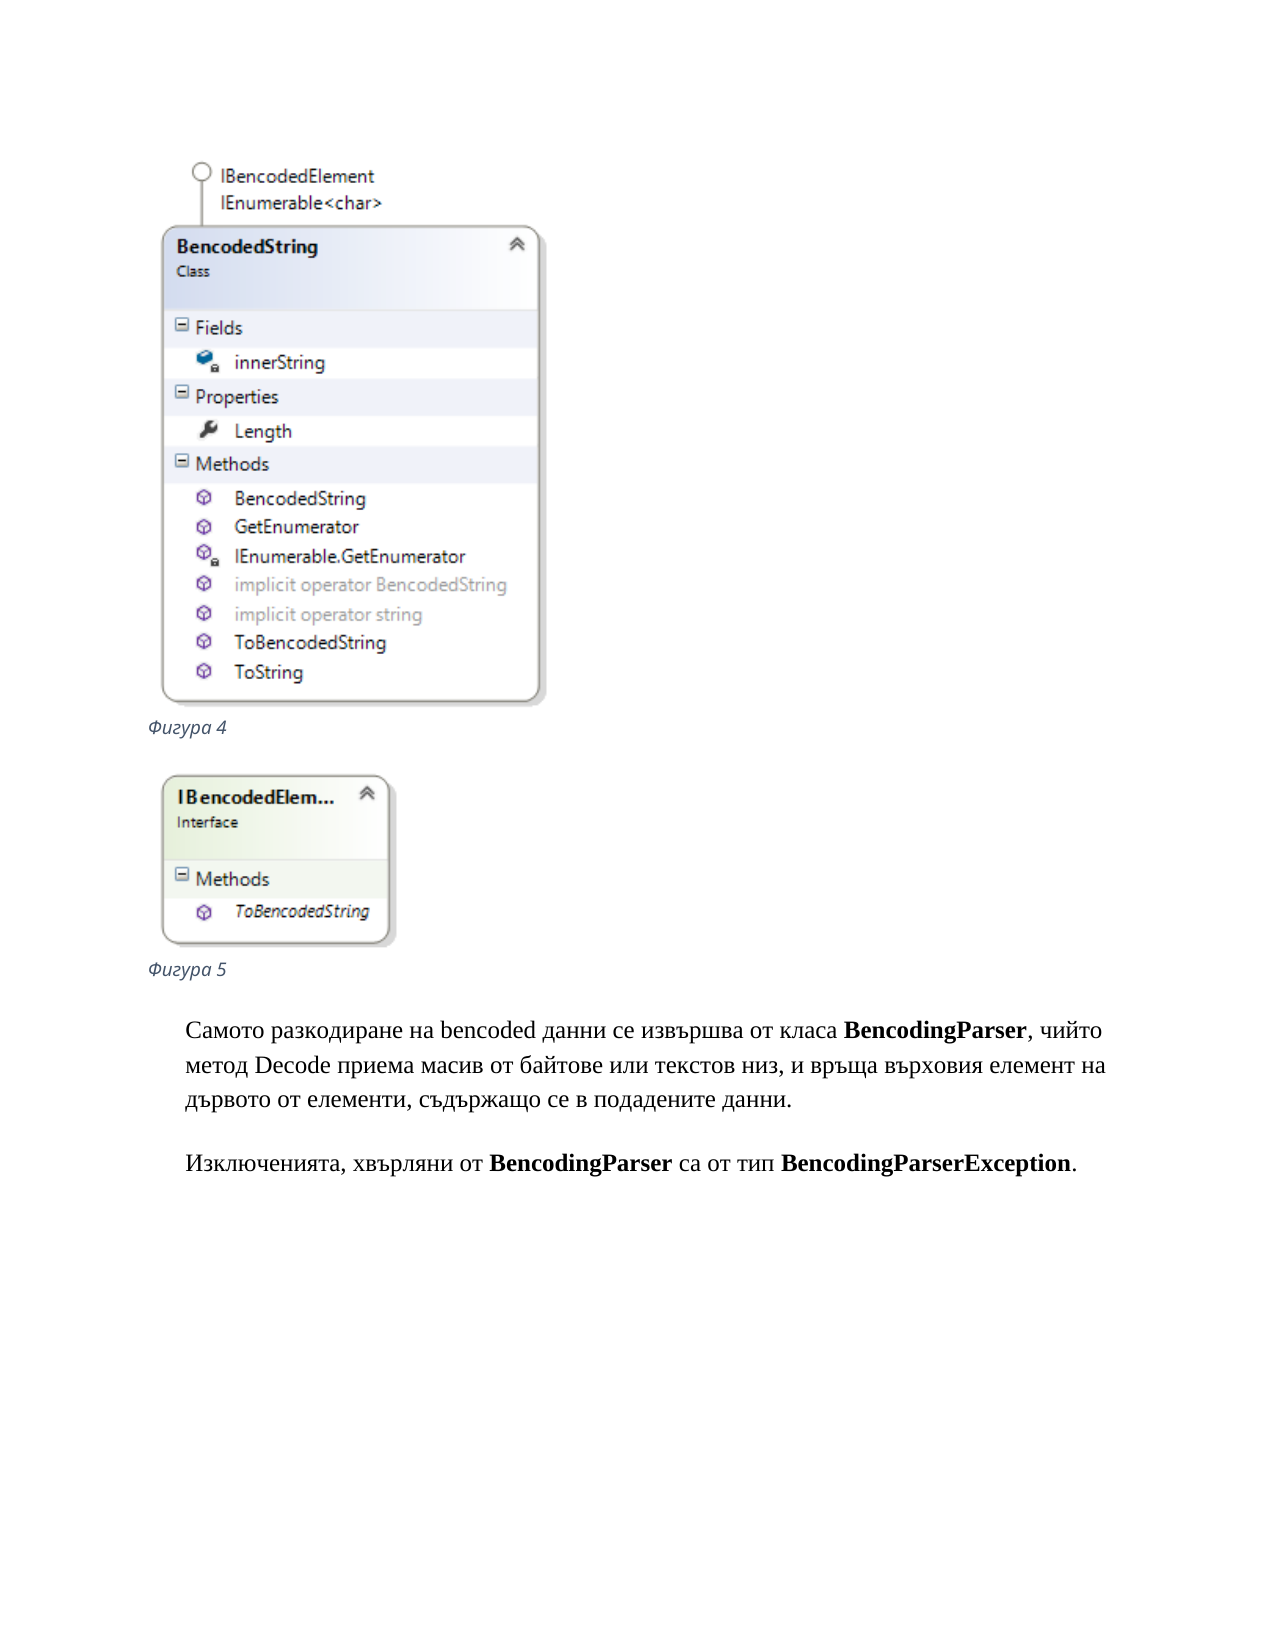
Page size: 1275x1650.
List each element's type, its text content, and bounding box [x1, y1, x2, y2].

text Фигура 4 [148, 715, 1127, 740]
text Изключенията, хвърляни от BencodingParser са от тип BencodingParserException. [185, 1148, 1127, 1177]
text Фигура 5 [148, 956, 1127, 982]
text Самото разкодиране на bencoded данни се извършва от класа BencodingParser, чийто метод Decode приема масив от байтове или текстов низ, и връща върховия елемент на дървото от елементи, съдържащо се в подадените данни. [185, 1015, 1127, 1113]
